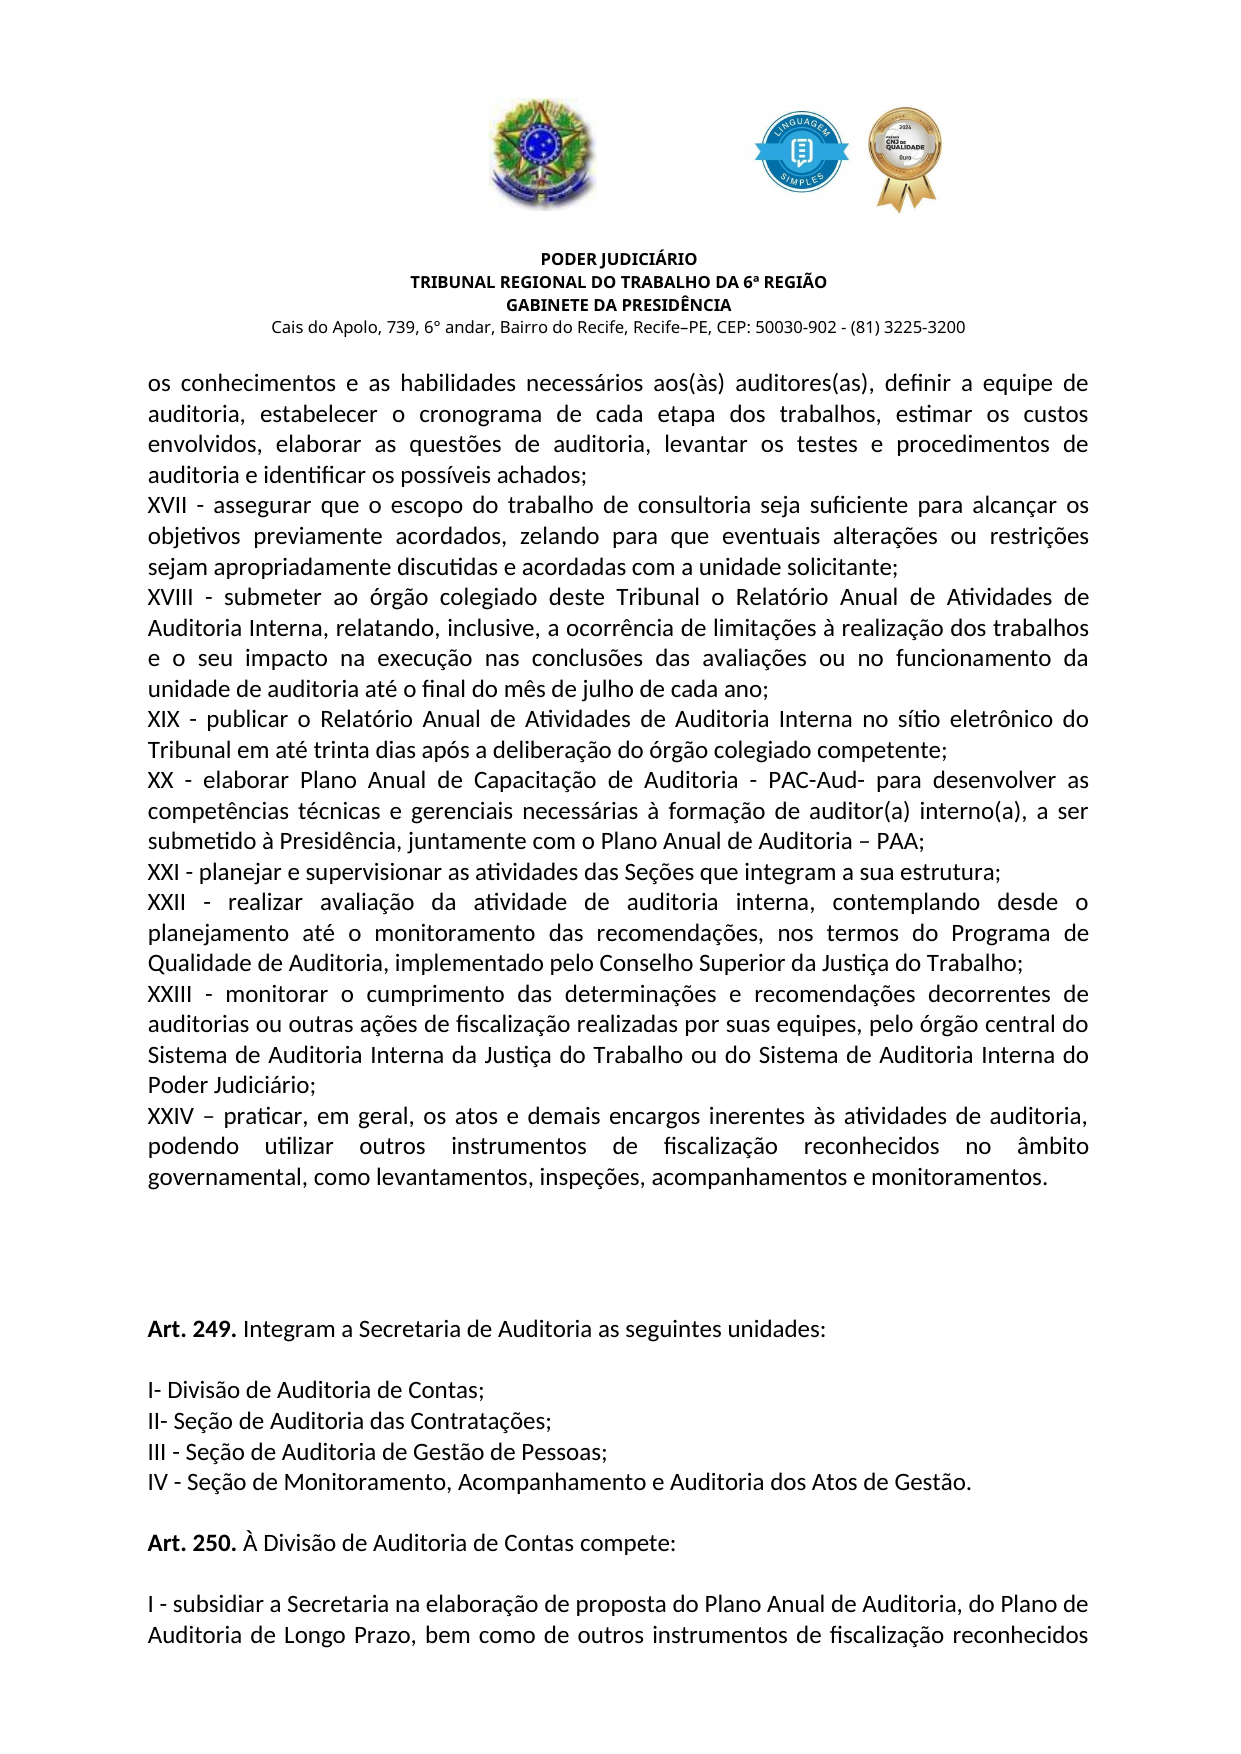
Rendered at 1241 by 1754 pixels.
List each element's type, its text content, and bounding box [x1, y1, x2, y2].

text Art. 249. Integram a Secretaria de Auditoria as seguintes unidades: [147, 1314, 1090, 1344]
text XXI - planejar e supervisionar as atividades das Seções que integram a sua estrutura; [147, 856, 1090, 886]
text XXIV – praticar, em geral, os atos e demais encargos inerentes às atividades de auditoria, podendo utilizar outros instrumentos de fiscalização reconhecidos no âmbito governamental, como levantamentos, inspeções, acompanhamentos e monitoramentos. [147, 1100, 1090, 1192]
text II- Seção de Auditoria das Contratações; [147, 1405, 1090, 1436]
text XVIII - submeter ao órgão colegiado deste Tribunal o Relatório Anual de Atividades de Auditoria Interna, relatando, inclusive, a ocorrência de limitações à realização dos trabalhos e o seu impacto na execução nas conclusões das avaliações ou no funcionamento da unidade de auditoria até o final do mês de julho de cada ano; [147, 581, 1090, 703]
text XX - elaborar Plano Anual de Capacitação de Auditoria - PAC-Aud- para desenvolver as competências técnicas e gerenciais necessárias à formação de auditor(a) interno(a), a ser submetido à Presidência, juntamente com o Plano Anual de Auditoria – PAA; [147, 764, 1090, 856]
text XXIII - monitorar o cumprimento das determinações e recomendações decorrentes de auditorias ou outras ações de fiscalização realizadas por suas equipes, pelo órgão central do Sistema de Auditoria Interna da Justiça do Trabalho ou do Sistema de Auditoria Interna do Poder Judiciário; [147, 978, 1090, 1100]
text IV - Seção de Monitoramento, Acompanhamento e Auditoria dos Atos de Gestão. [147, 1466, 1090, 1497]
text I- Divisão de Auditoria de Contas; [147, 1375, 1090, 1405]
text I - subsidiar a Secretaria na elaboração de proposta do Plano Anual de Auditoria, do Plano de Auditoria de Longo Prazo, bem como de outros instrumentos de fiscalização reconhecidos [147, 1588, 1090, 1649]
text os conhecimentos e as habilidades necessários aos(às) auditores(as), definir a equipe de auditoria, estabelecer o cronograma de cada etapa dos trabalhos, estimar os custos envolvidos, elaborar as questões de auditoria, levantar os testes e procedimentos de auditoria e identificar os possíveis achados; [147, 367, 1090, 489]
text XIX - publicar o Relatório Anual de Atividades de Auditoria Interna no sítio eletrônico do Tribunal em até trinta dias após a deliberação do órgão colegiado competente; [147, 703, 1090, 764]
text XXII - realizar avaliação da atividade de auditoria interna, contemplando desde o planejamento até o monitoramento das recomendações, nos termos do Programa de Qualidade de Auditoria, implementado pelo Conselho Superior da Justiça do Trabalho; [147, 886, 1090, 978]
text III - Seção de Auditoria de Gestão de Pessoas; [147, 1436, 1090, 1466]
text XVII - assegurar que o escopo do trabalho de consultoria seja suficiente para alcançar os objetivos previamente acordados, zelando para que eventuais alterações ou restrições sejam apropriadamente discutidas e acordadas com a unidade solicitante; [147, 489, 1090, 581]
text Art. 250. À Divisão de Auditoria de Contas compete: [147, 1527, 1090, 1558]
